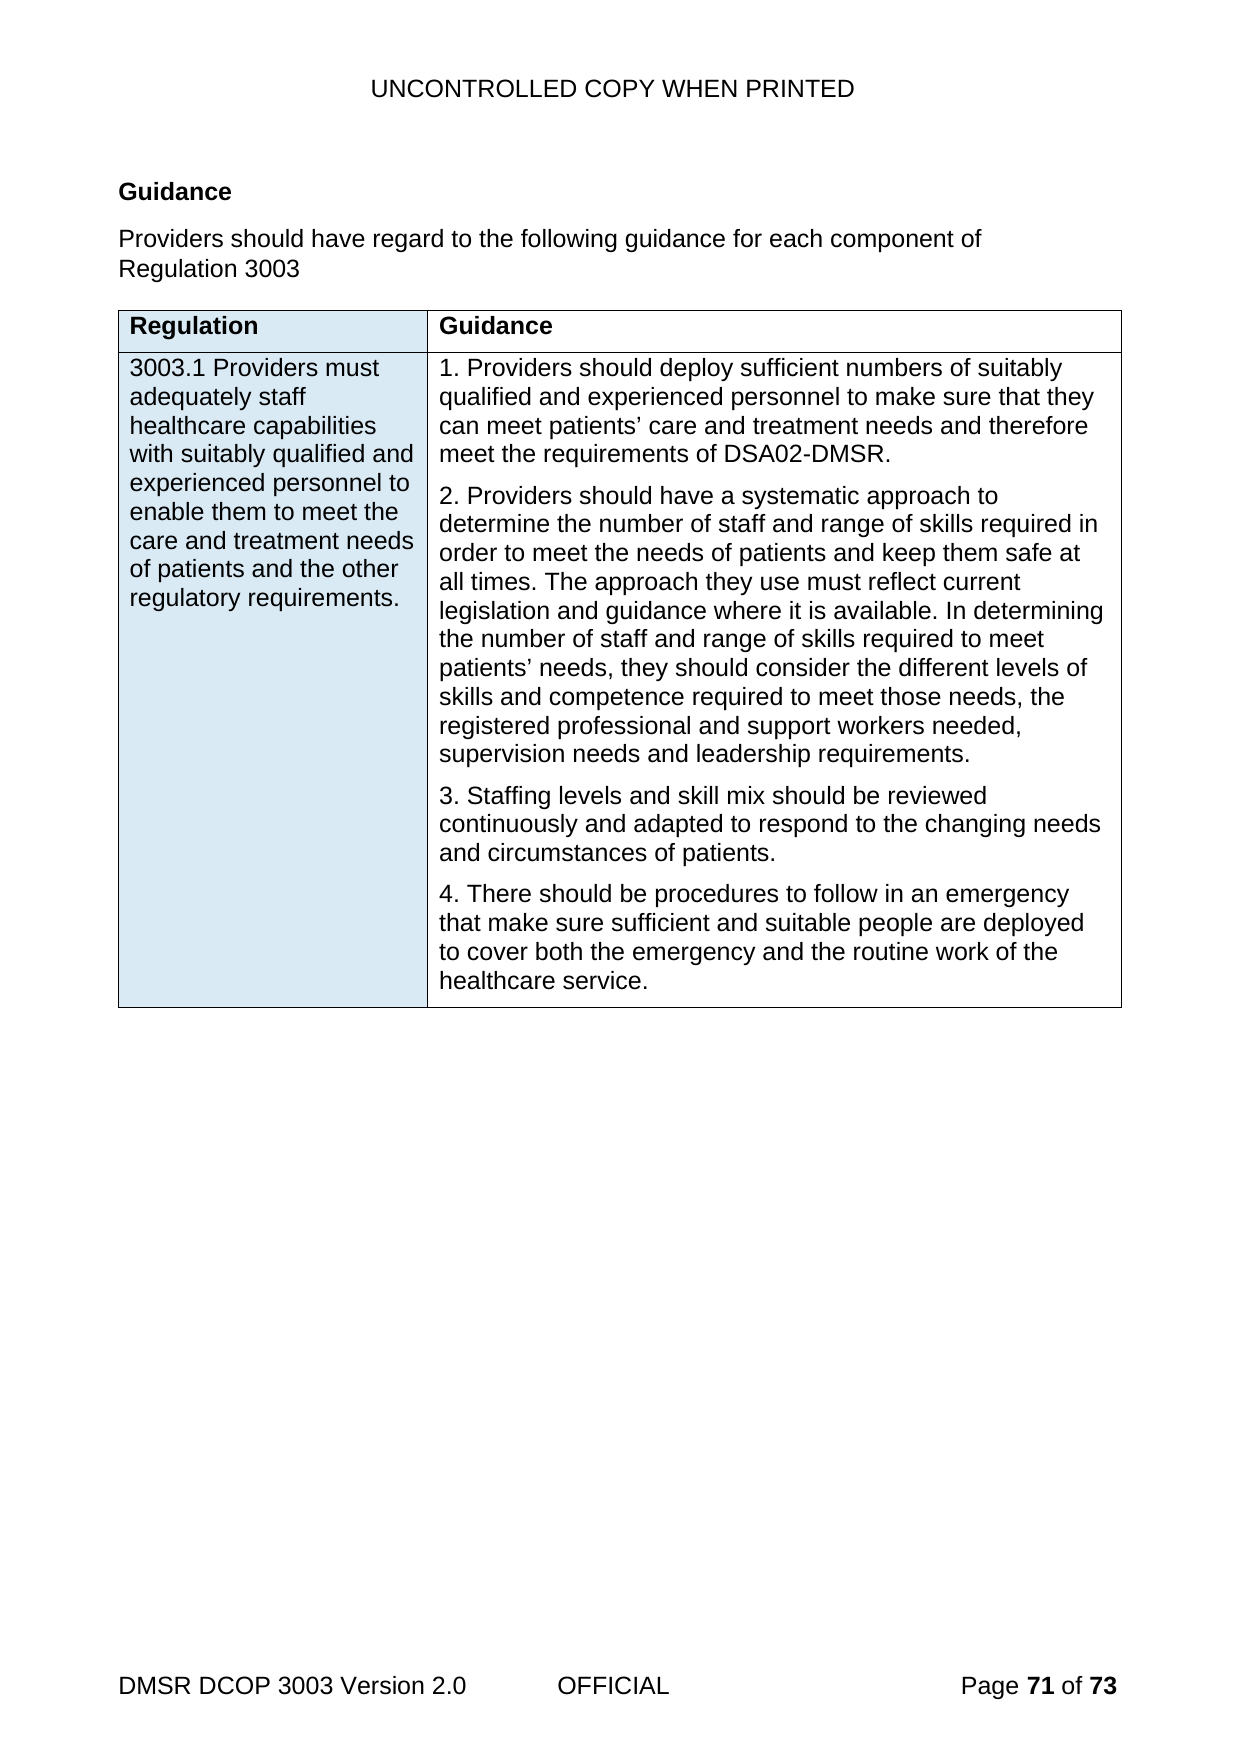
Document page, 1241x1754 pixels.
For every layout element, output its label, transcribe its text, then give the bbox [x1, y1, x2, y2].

table_header Guidance [428, 311, 1121, 352]
text Providers should have regard to the following guidance for each component of Regulation 3003 [118, 224, 1107, 283]
text Guidance [118, 177, 1107, 206]
table_cell 3003.1 Providers must adequately staff healthcare capabilities with suitably qualified and experienced personnel to enable them to meet the care and treatment needs of patients and the other regulatory requirements. [119, 353, 427, 1007]
table_header Regulation [119, 311, 427, 352]
table_cell 1. Providers should deploy sufficient numbers of suitably qualified and experienced personnel to make sure that they can meet patients’ care and treatment needs and therefore meet the requirements of DSA02-DMSR. 2. Providers should have a systematic approach to determine the number of staff and range of skills required in order to meet the needs of patients and keep them safe at all times. The approach they use must reflect current legislation and guidance where it is available. In determining the number of staff and range of skills required to meet patients’ needs, they should consider the different levels of skills and competence required to meet those needs, the registered professional and support workers needed, supervision needs and leadership requirements. 3. Staffing levels and skill mix should be reviewed continuously and adapted to respond to the changing needs and circumstances of patients. 4. There should be procedures to follow in an emergency that make sure sufficient and suitable people are deployed to cover both the emergency and the routine work of the healthcare service. [428, 353, 1121, 1007]
